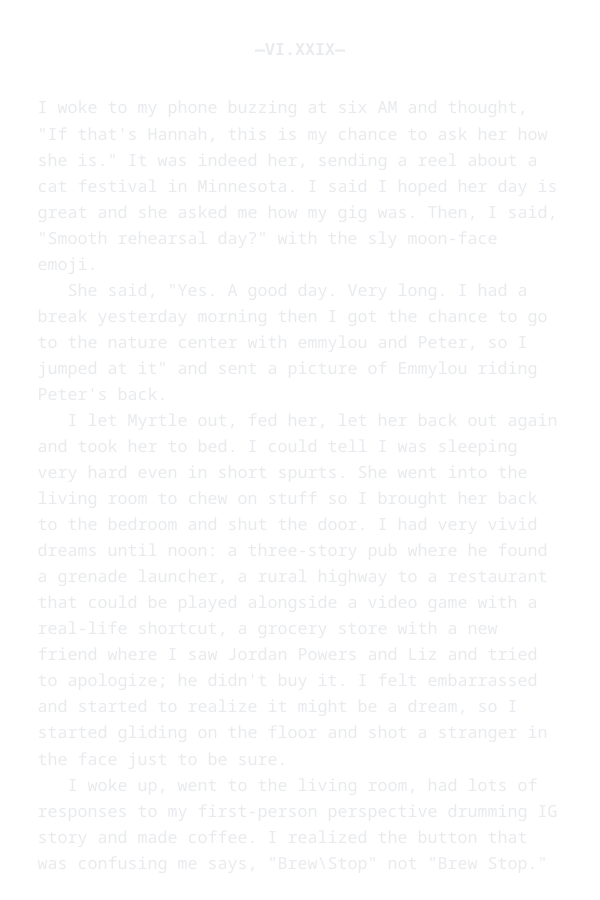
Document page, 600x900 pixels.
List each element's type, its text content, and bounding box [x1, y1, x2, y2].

text I let Myrtle out, fed her, let her back out again and took her to bed. I could tell I was sleeping very hard even in short spurts. She went into the living room to chew on stuff so I brought her back to the bedroom and shut the door. I had very vivid dreams until noon: a three-story pub where he found a grenade launcher, a rural highway to a restaurant that could be played alongside a video game with a real-life shortcut, a grocery store with a new friend where I saw Jordan Powers and Liz and tried to apologize; he didn't buy it. I felt embarrassed and started to realize it might be a dream, so I started gliding on the floor and shot a stranger in the face just to be sure. [37, 409, 562, 770]
text I woke to my phone buzzing at six AM and thought, "If that's Hannah, this is my chance to ask her how she is." It was indeed her, sending a reel about a cat festival in Minnesota. I said I hoped her day is great and she asked me how my gig was. Then, I said, "Smooth rehearsal day?" with the sly moon-face emoji. [37, 96, 562, 275]
text —VI.XXIX— [37, 37, 562, 60]
text I woke up, went to the living room, had lots of responses to my first-person perspective drumming IG story and made coffee. I realized the button that was confusing me says, "Brew\Stop" not "Brew Stop." [37, 773, 562, 874]
text She said, "Yes. A good day. Very long. I had a break yesterday morning then I got the chance to go to the nature center with emmylou and Peter, so I jumped at it" and sent a picture of Emmylou riding Peter's back. [37, 278, 562, 405]
